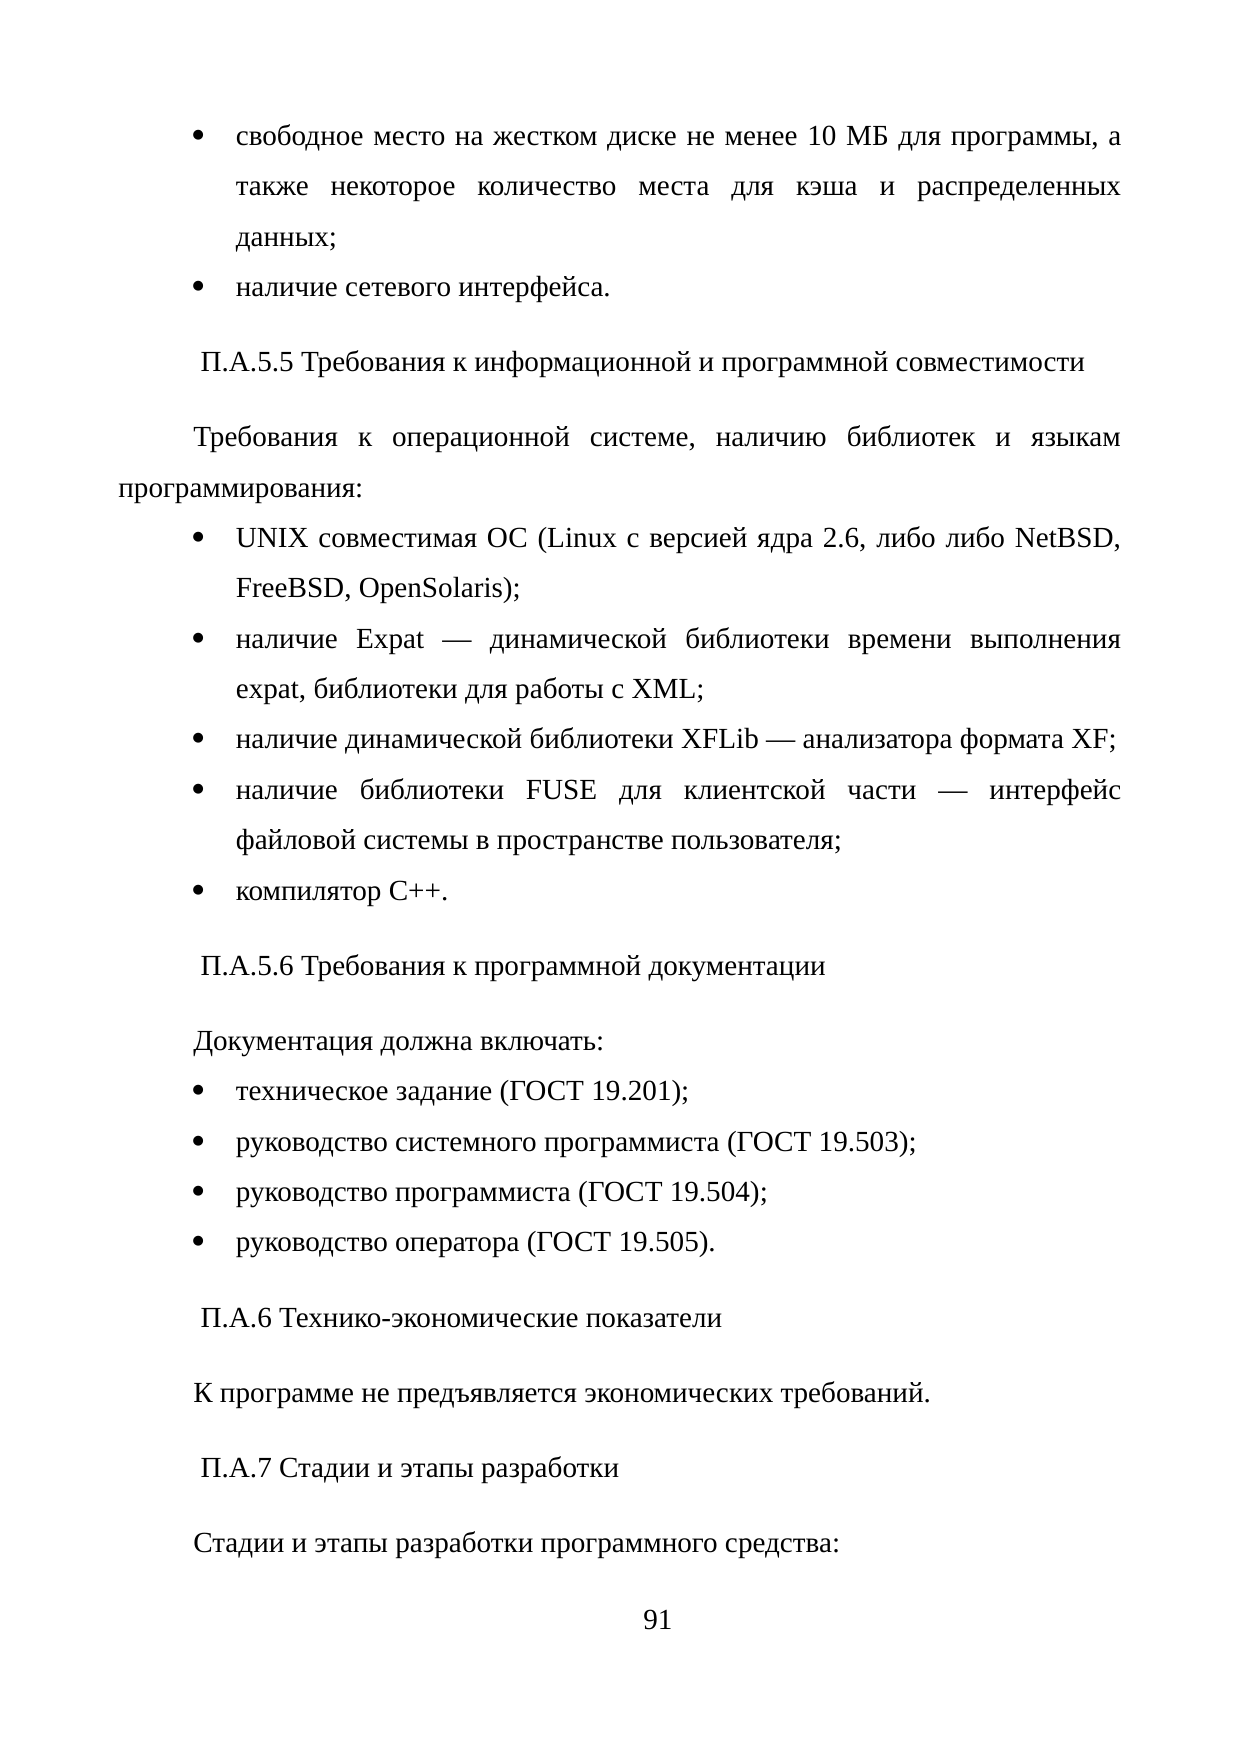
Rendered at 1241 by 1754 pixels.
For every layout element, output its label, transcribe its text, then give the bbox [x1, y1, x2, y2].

list руководство системного программиста (ГОСТ 19.503); [193, 1124, 1122, 1157]
text Требования к операционной системе, наличию библиотек и языкам программирования: [118, 419, 1122, 503]
list наличие библиотеки FUSE для клиентской части — интерфейс файловой системы в пространстве пользователя; [193, 772, 1122, 856]
list компилятор С++. [193, 873, 1122, 906]
subtitle Технико-экономические показатели [193, 1300, 1122, 1333]
list Требования к информационной и программной совместимости [193, 344, 1122, 378]
subtitle Стадии и этапы разработки [193, 1450, 1122, 1483]
list техническое задание (ГОСТ 19.201); [193, 1073, 1122, 1107]
list Требования к программной документации [193, 948, 1122, 981]
list наличие сетевого интерфейса. [193, 269, 1122, 303]
text К программе не предъявляется экономических требований. [118, 1375, 1122, 1408]
list руководство оператора (ГОСТ 19.505). [193, 1224, 1122, 1258]
text Стадии и этапы разработки программного средства: [118, 1525, 1122, 1559]
list руководство программиста (ГОСТ 19.504); [193, 1174, 1122, 1208]
list UNIX совместимая ОС (Linux с версией ядра 2.6, либо либо NetBSD, FreeBSD, OpenSolaris); [193, 520, 1122, 604]
list наличие Expat — динамической библиотеки времени выполнения expat, библиотеки для работы с XML; [193, 621, 1122, 705]
text Документация должна включать: [118, 1023, 1122, 1057]
list наличие динамической библиотеки XFLib — анализатора формата XF; [193, 722, 1122, 755]
list свободное место на жестком диске не менее 10 МБ для программы, а также некоторое количество места для кэша и распределенных данных; [193, 118, 1122, 252]
